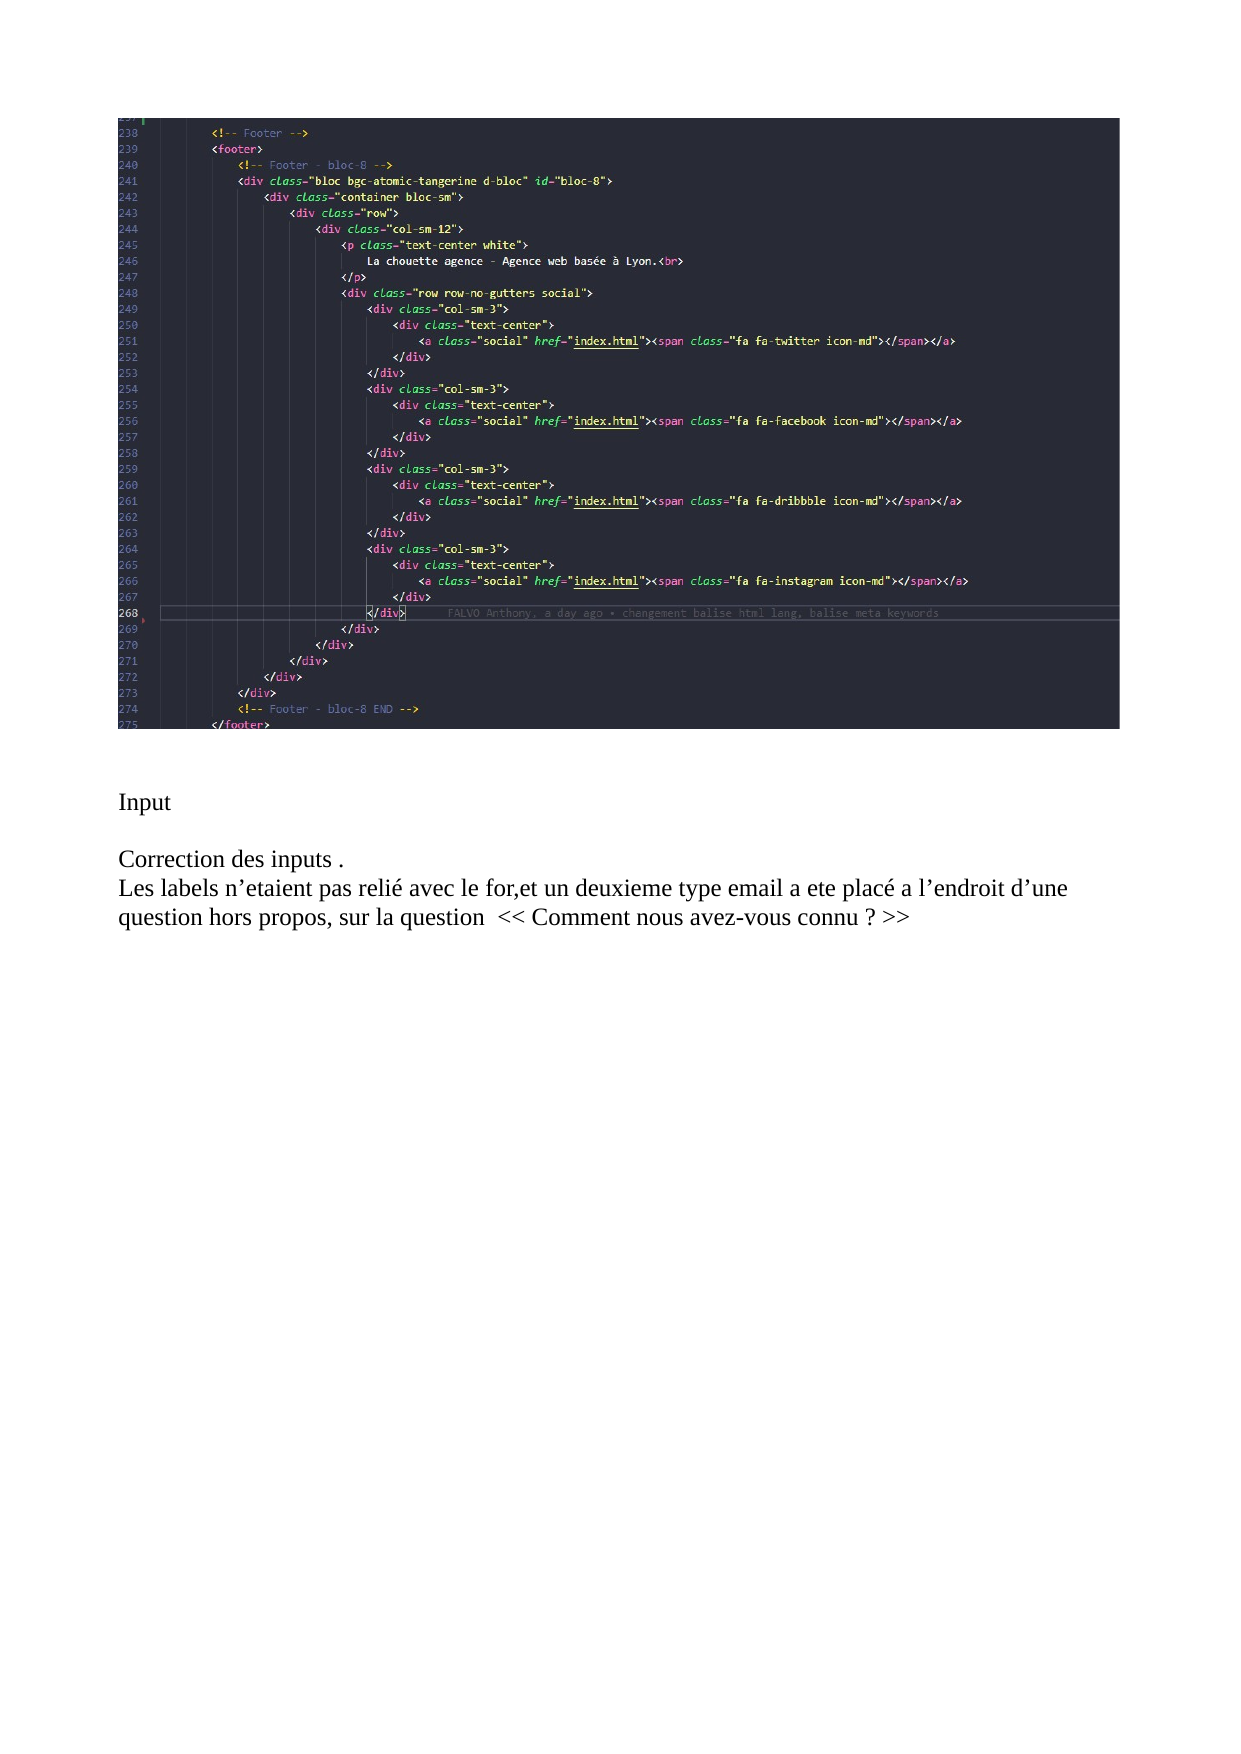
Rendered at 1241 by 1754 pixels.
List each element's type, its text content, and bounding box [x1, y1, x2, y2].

text Les labels n’etaient pas relié avec le for,et un deuxieme type email a ete placé a l’endroit d’une question hors propos, sur la question << Comment nous avez-vous connu ? >> [118, 873, 1122, 930]
text Input [118, 787, 1122, 815]
text Correction des inputs . [118, 844, 1122, 873]
